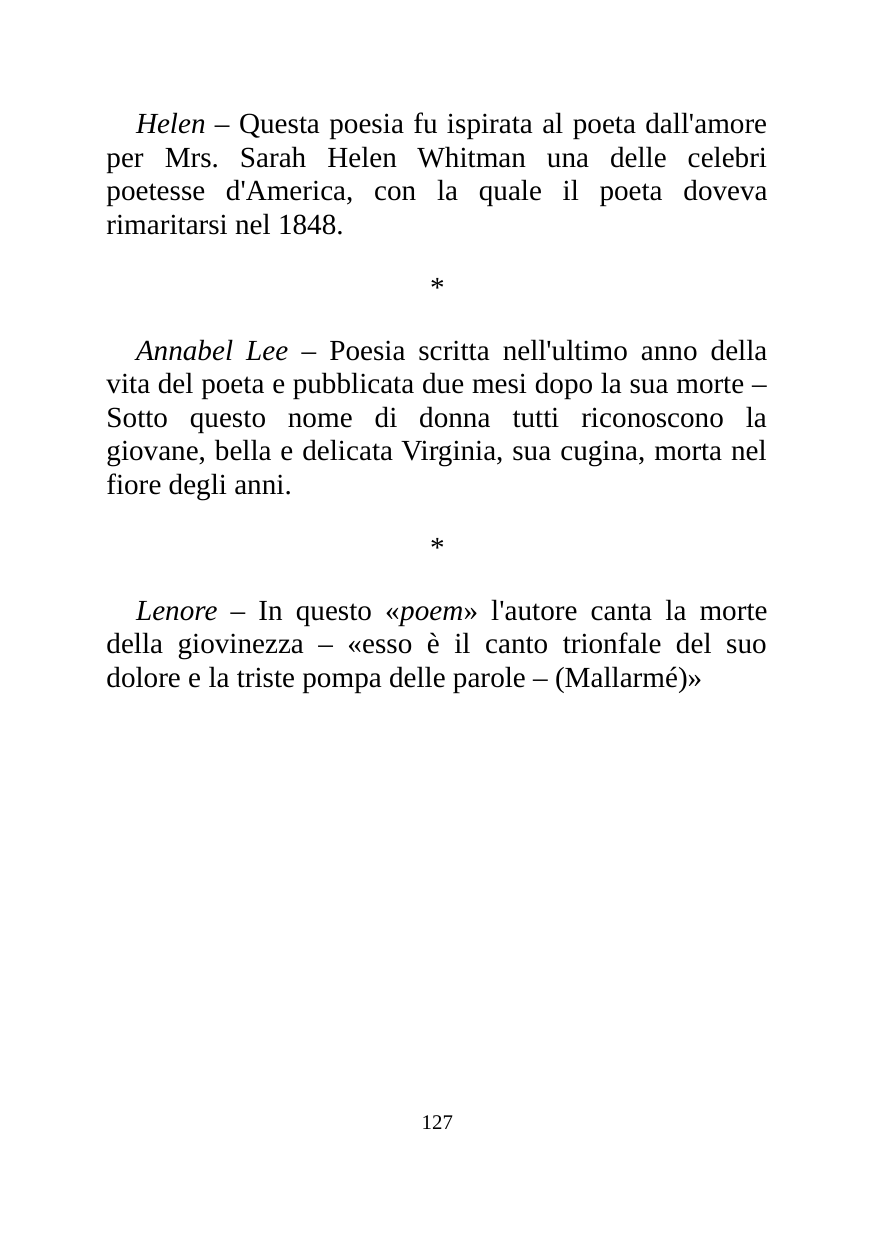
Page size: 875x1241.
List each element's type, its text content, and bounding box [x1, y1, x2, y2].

text Lenore – In questo «poem» l'autore canta la morte della giovinezza – «esso è il canto trionfale del suo dolore e la triste pompa delle parole – (Mallarmé)» [106, 593, 768, 694]
text * [106, 530, 768, 564]
text * [106, 270, 768, 303]
text Helen – Questa poesia fu ispirata al poeta dall'amore per Mrs. Sarah Helen Whitman una delle celebri poetesse d'America, con la quale il poeta doveva rimaritarsi nel 1848. [106, 106, 768, 240]
text Annabel Lee – Poesia scritta nell'ultimo anno della vita del poeta e pubblicata due mesi dopo la sua morte – Sotto questo nome di donna tutti riconoscono la giovane, bella e delicata Virginia, sua cugina, morta nel fiore degli anni. [106, 333, 768, 501]
